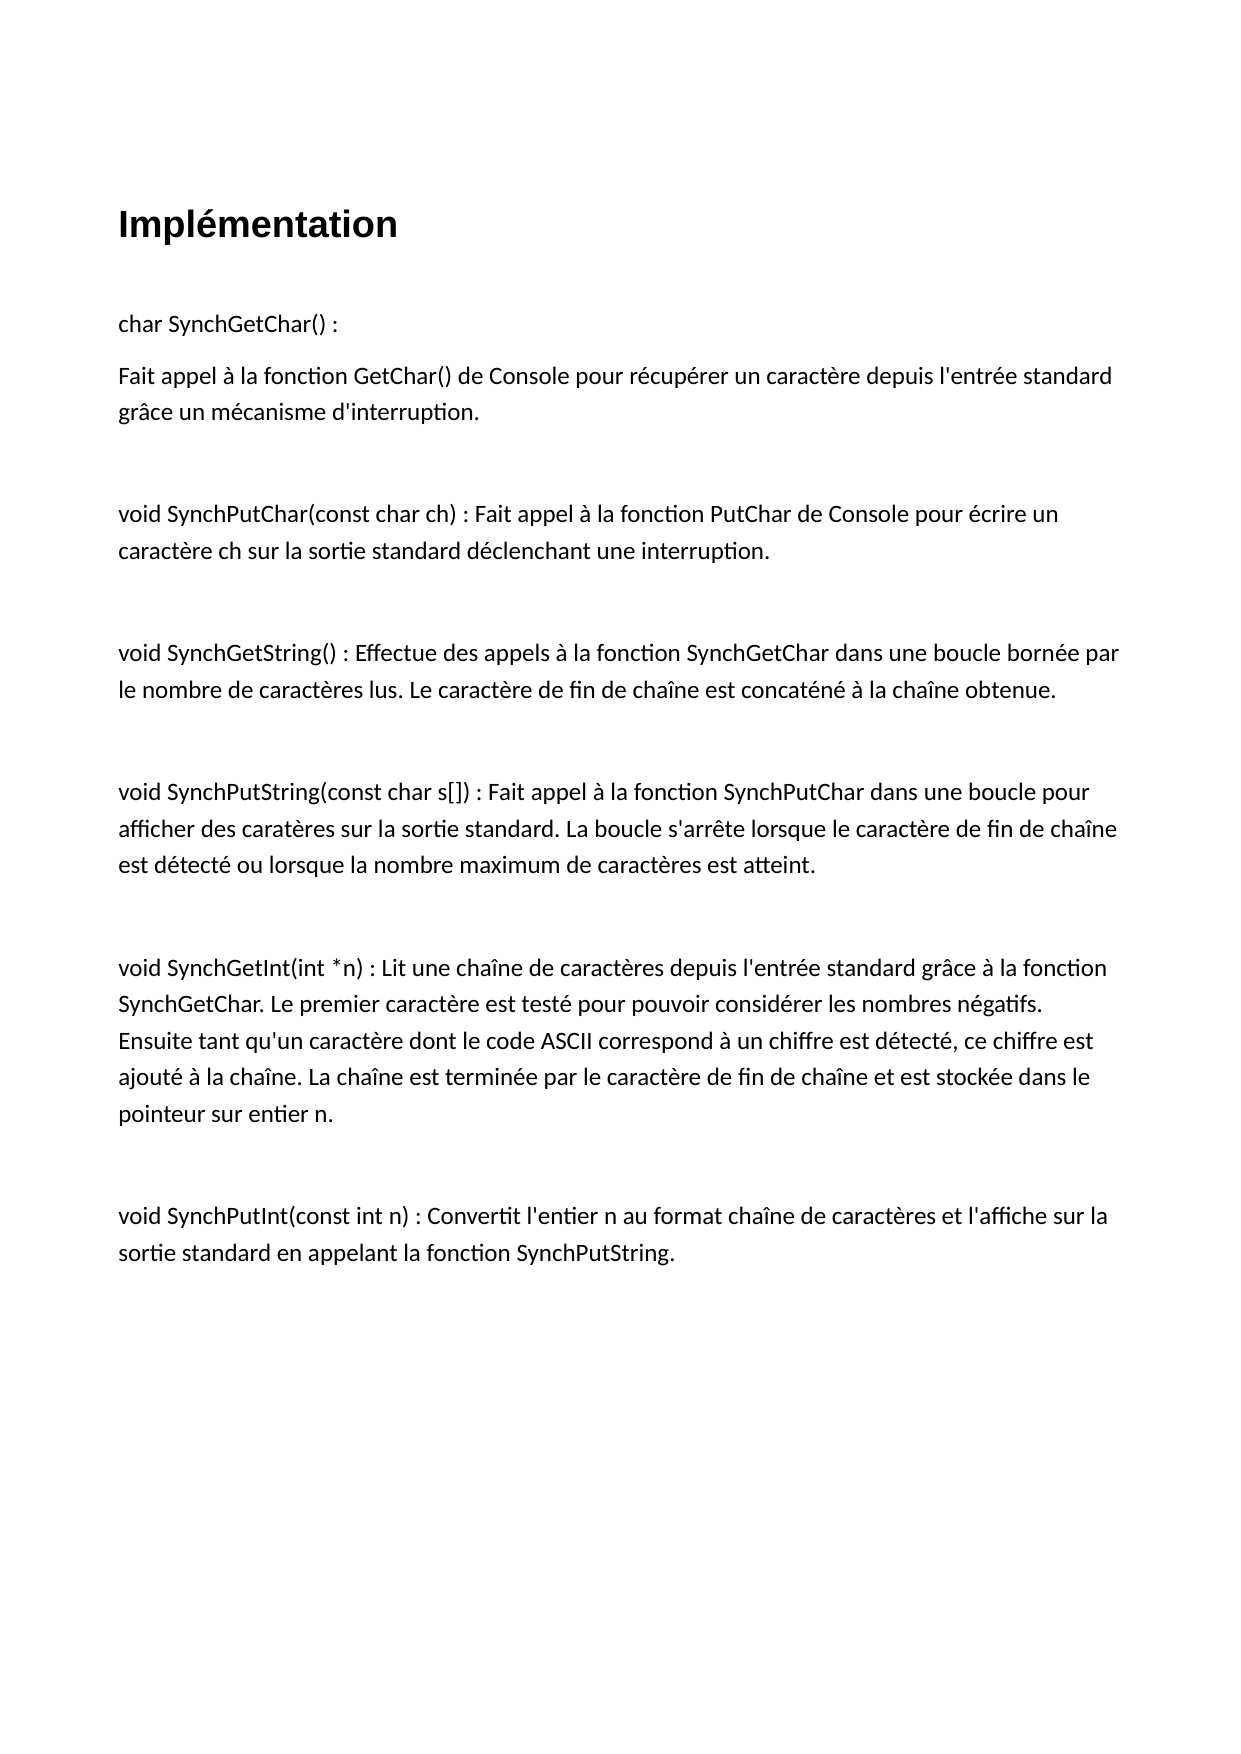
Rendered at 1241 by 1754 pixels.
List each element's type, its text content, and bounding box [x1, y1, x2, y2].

text void SynchPutInt(const int n) : Convertit l'entier n au format chaîne de caractères et l'affiche sur la sortie standard en appelant la fonction SynchPutString. [118, 1200, 1122, 1267]
text Fait appel à la fonction GetChar() de Console pour récupérer un caractère depuis l'entrée standard grâce un mécanisme d'interruption. [118, 360, 1122, 427]
text void SynchGetString() : Effectue des appels à la fonction SynchGetChar dans une boucle bornée par le nombre de caractères lus. Le caractère de fin de chaîne est concaténé à la chaîne obtenue. [118, 637, 1122, 704]
text void SynchGetInt(int *n) : Lit une chaîne de caractères depuis l'entrée standard grâce à la fonction SynchGetChar. Le premier caractère est testé pour pouvoir considérer les nombres négatifs. Ensuite tant qu'un caractère dont le code ASCII correspond à un chiffre est détecté, ce chiffre est ajouté à la chaîne. La chaîne est terminée par le caractère de fin de chaîne et est stockée dans le pointeur sur entier n. [118, 952, 1122, 1128]
subtitle Implémentation [118, 201, 1122, 245]
text void SynchPutChar(const char ch) : Fait appel à la fonction PutChar de Console pour écrire un caractère ch sur la sortie standard déclenchant une interruption. [118, 499, 1122, 566]
text void SynchPutString(const char s[]) : Fait appel à la fonction SynchPutChar dans une boucle pour afficher des caratères sur la sortie standard. La boucle s'arrête lorsque le caractère de fin de chaîne est détecté ou lorsque la nombre maximum de caractères est atteint. [118, 776, 1122, 880]
text char SynchGetChar() : [118, 309, 1122, 339]
